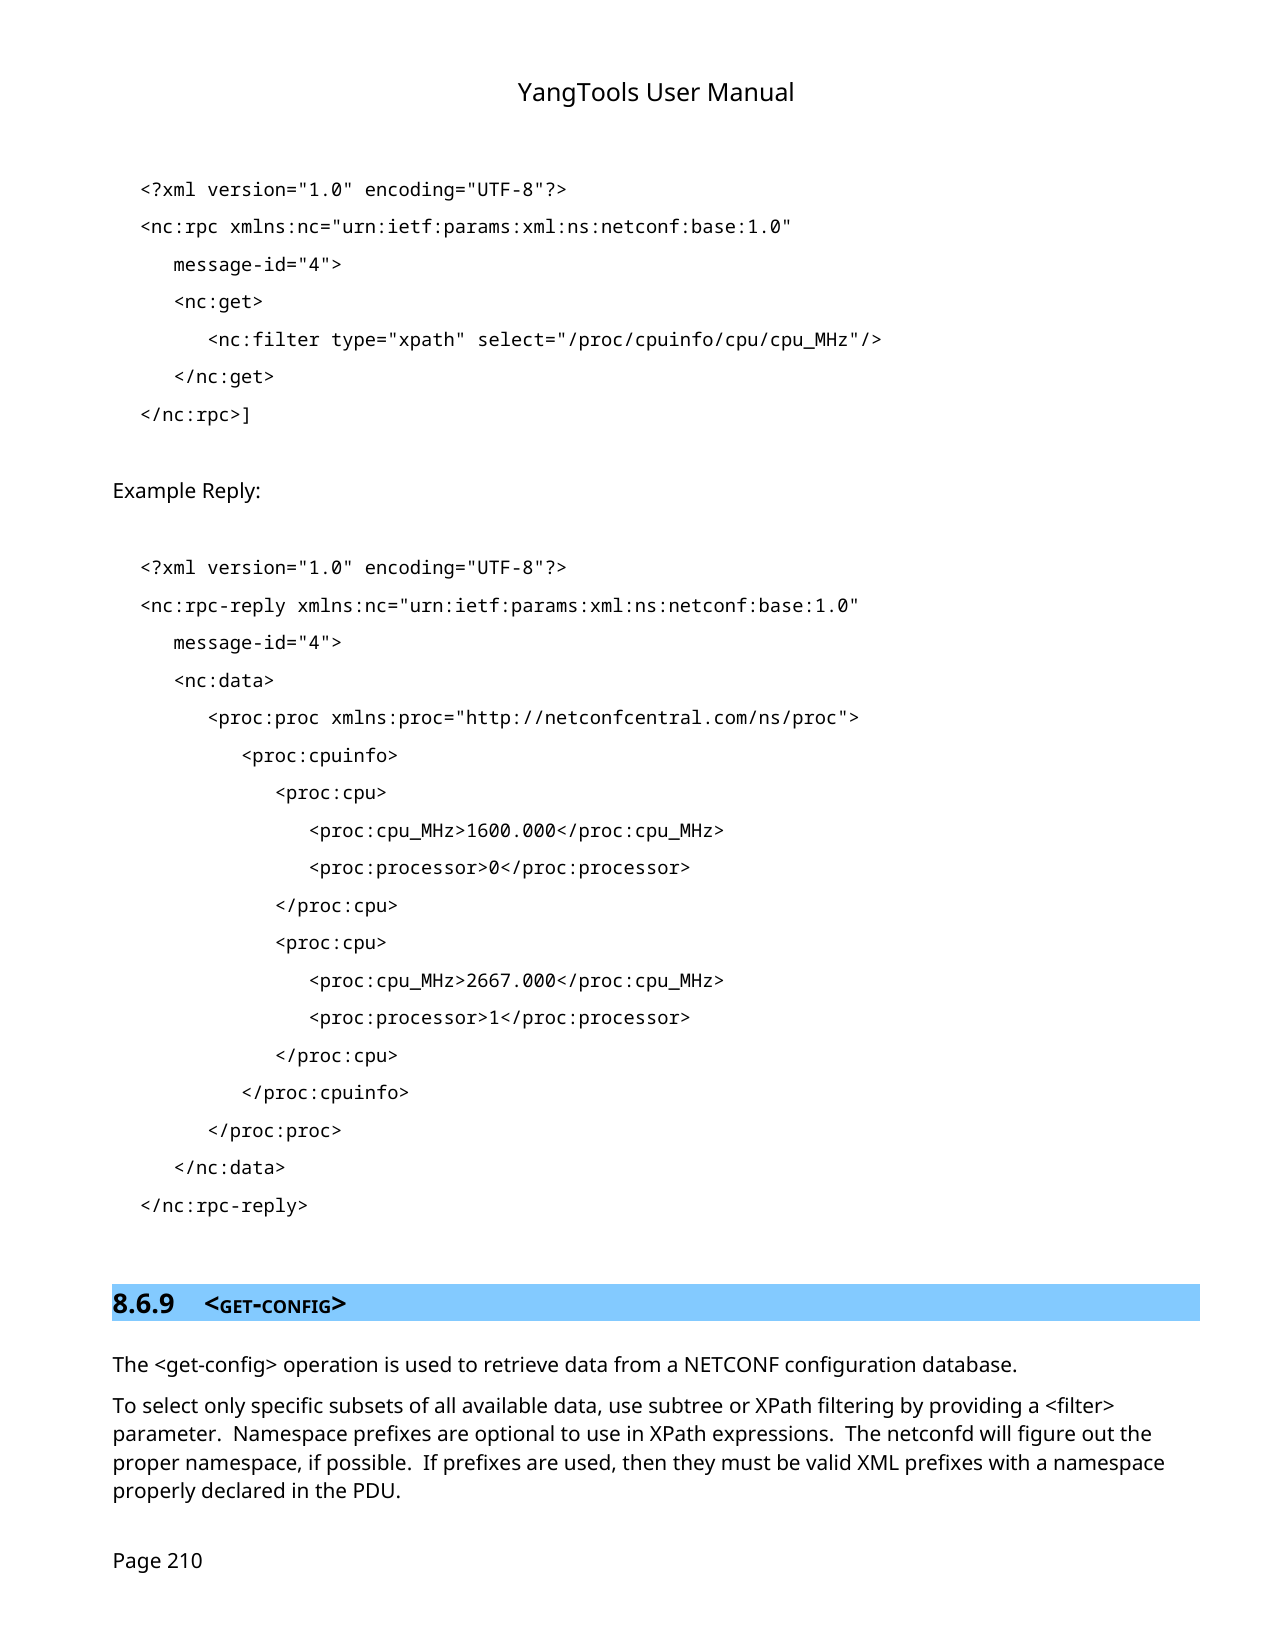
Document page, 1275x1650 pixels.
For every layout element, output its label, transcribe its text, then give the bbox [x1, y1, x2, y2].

text </proc:cpuinfo> [139, 1079, 1200, 1105]
text </proc:cpu> [139, 1042, 1200, 1067]
text <proc:processor>0</proc:processor> [139, 854, 1200, 880]
subtitle <get-config> [112, 1284, 1200, 1321]
text Example Reply: [112, 476, 1200, 504]
text message-id="4"> [139, 629, 1200, 655]
text </nc:rpc-reply> [139, 1192, 1200, 1217]
text <proc:cpuinfo> [139, 742, 1200, 767]
text <?xml version="1.0" encoding="UTF-8"?> [139, 554, 1200, 580]
text <proc:cpu> [139, 929, 1200, 955]
text To select only specific subsets of all available data, use subtree or XPath filtering by providing a <filter> parameter. Namespace prefixes are optional to use in XPath expressions. The netconfd will figure out the proper namespace, if possible. If prefixes are used, then they must be valid XML prefixes with a namespace properly declared in the PDU. [112, 1391, 1200, 1505]
text <proc:processor>1</proc:processor> [139, 1004, 1200, 1030]
text </nc:data> [139, 1154, 1200, 1180]
text <proc:cpu_MHz>1600.000</proc:cpu_MHz> [139, 817, 1200, 842]
text <proc:proc xmlns:proc="http://netconfcentral.com/ns/proc"> [139, 704, 1200, 730]
text <?xml version="1.0" encoding="UTF-8"?> [139, 176, 1200, 202]
text </proc:proc> [139, 1117, 1200, 1142]
text message-id="4"> [139, 251, 1200, 277]
text </nc:get> [139, 363, 1200, 389]
text <nc:rpc-reply xmlns:nc="urn:ietf:params:xml:ns:netconf:base:1.0" [139, 592, 1200, 617]
text <proc:cpu> [139, 779, 1200, 805]
text <nc:get> [139, 288, 1200, 314]
text </nc:rpc>] [139, 401, 1200, 427]
text </proc:cpu> [139, 892, 1200, 917]
text <proc:cpu_MHz>2667.000</proc:cpu_MHz> [139, 967, 1200, 992]
text <nc:filter type="xpath" select="/proc/cpuinfo/cpu/cpu_MHz"/> [139, 326, 1200, 352]
text The <get-config> operation is used to retrieve data from a NETCONF configuration database. [112, 1350, 1200, 1379]
text <nc:data> [139, 667, 1200, 692]
text <nc:rpc xmlns:nc="urn:ietf:params:xml:ns:netconf:base:1.0" [139, 213, 1200, 239]
